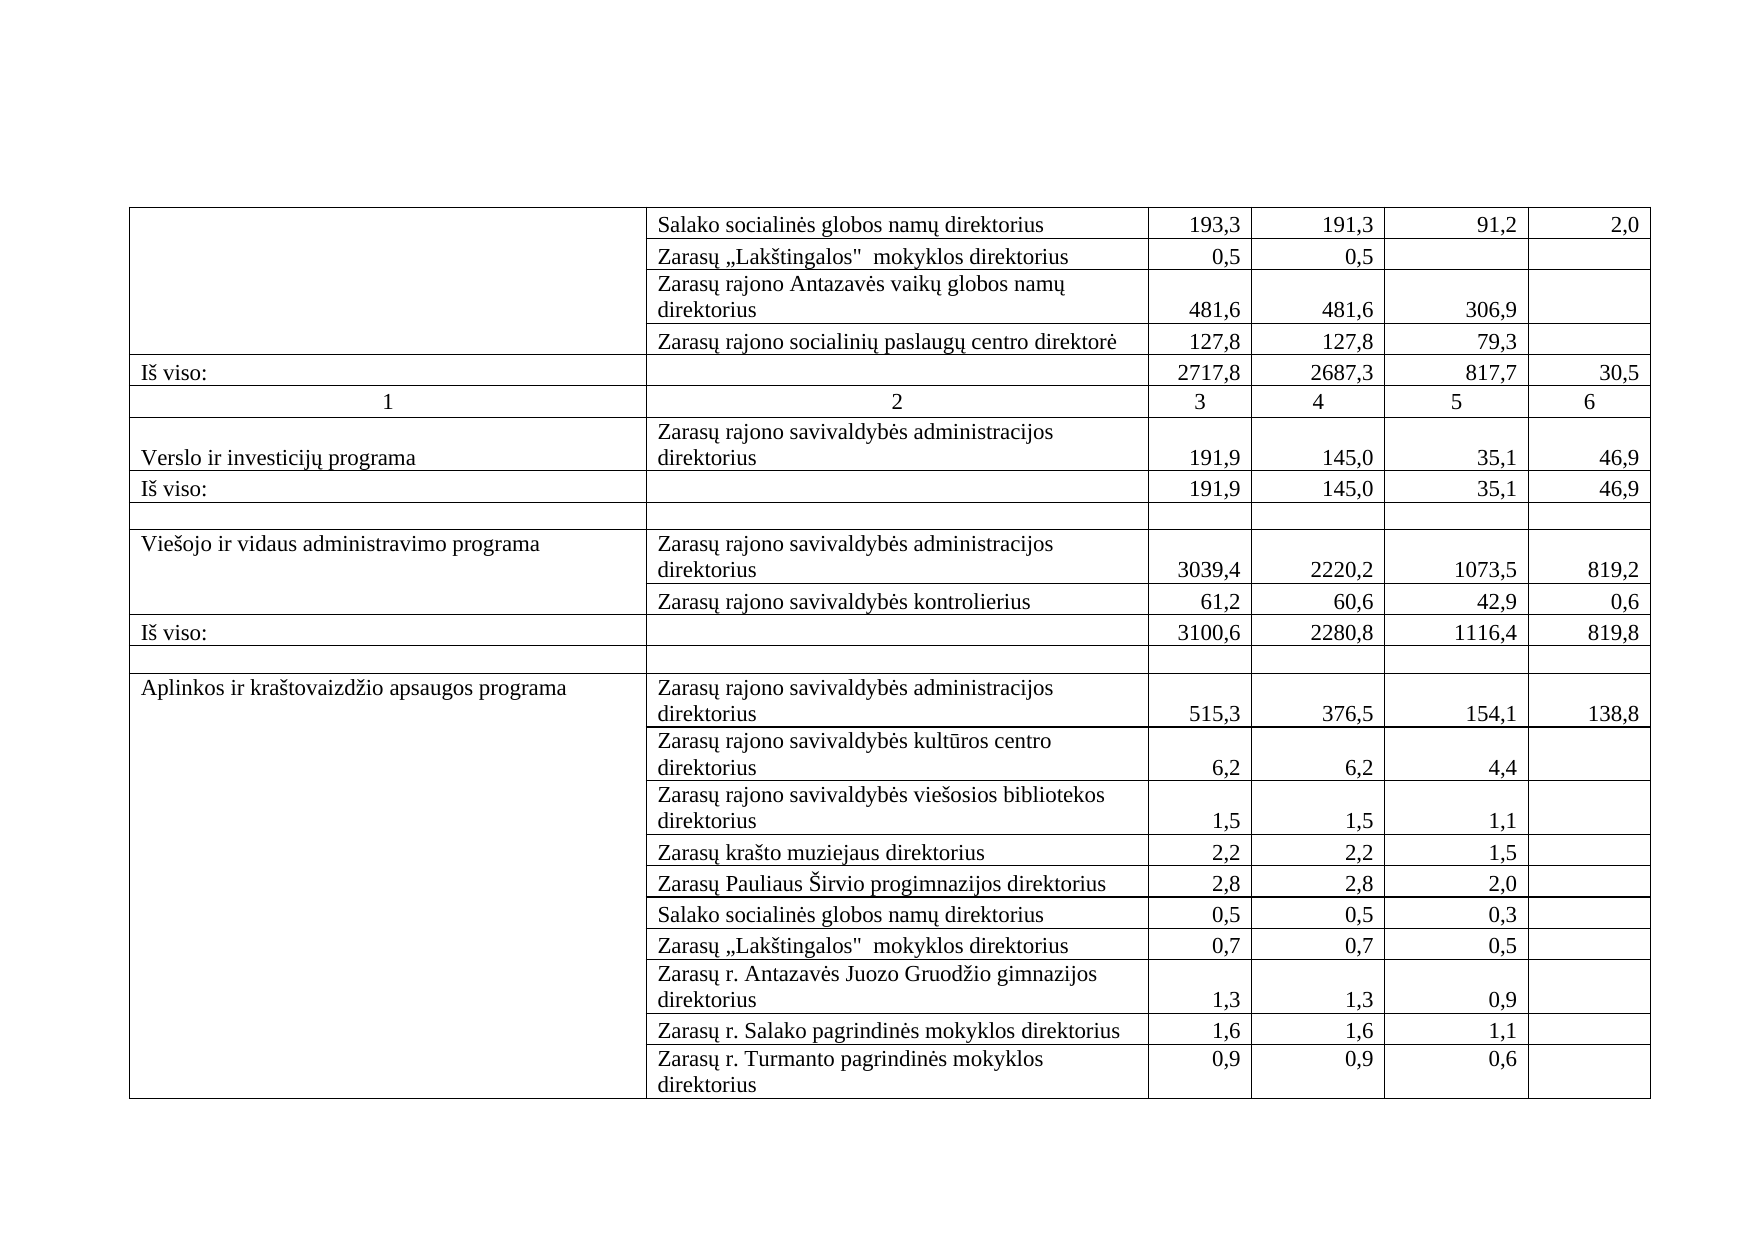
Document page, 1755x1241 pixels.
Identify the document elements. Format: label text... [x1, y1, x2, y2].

table_cell 1,3 [1252, 960, 1384, 1013]
table_cell 0,5 [1385, 929, 1528, 959]
table_cell 6 [1529, 386, 1650, 417]
table_cell [1529, 898, 1650, 928]
table_cell [1529, 1014, 1650, 1044]
table_cell [1529, 646, 1650, 673]
table_cell 91,2 [1385, 208, 1528, 238]
table_cell 0,7 [1252, 929, 1384, 959]
table_cell 1,1 [1385, 1014, 1528, 1044]
table_cell [1385, 503, 1528, 529]
table_cell [1529, 728, 1650, 780]
table_cell [1529, 1045, 1650, 1098]
table_cell 4,4 [1385, 728, 1528, 780]
table_cell 79,3 [1385, 324, 1528, 354]
table_cell 0,3 [1385, 898, 1528, 928]
table_cell 376,5 [1252, 674, 1384, 726]
table_cell 0,7 [1149, 929, 1251, 959]
table_cell Aplinkos ir kraštovaizdžio apsaugos programa [130, 674, 646, 1098]
table_cell 481,6 [1149, 270, 1251, 323]
table_cell [1529, 270, 1650, 323]
table_cell [1529, 960, 1650, 1013]
table_cell 5 [1385, 386, 1528, 417]
table_cell 2717,8 [1149, 355, 1251, 385]
table_cell Zarasų krašto muziejaus direktorius [647, 835, 1148, 865]
table_cell Salako socialinės globos namų direktorius [647, 208, 1148, 238]
table_cell Zarasų r. Antazavės Juozo Gruodžio gimnazijos direktorius [647, 960, 1148, 1013]
table_cell 193,3 [1149, 208, 1251, 238]
table_cell 127,8 [1252, 324, 1384, 354]
table_cell Zarasų rajono savivaldybės viešosios bibliotekos direktorius [647, 781, 1148, 834]
table_cell 0,6 [1385, 1045, 1528, 1098]
table_cell 0,9 [1385, 960, 1528, 1013]
table_cell Viešojo ir vidaus administravimo programa [130, 530, 646, 614]
table_cell Zarasų rajono savivaldybės kultūros centro direktorius [647, 728, 1148, 780]
table_cell 6,2 [1252, 728, 1384, 780]
table_cell 191,9 [1149, 418, 1251, 470]
table_cell 2 [647, 386, 1148, 417]
table_cell 2,0 [1385, 866, 1528, 896]
table_cell [1385, 239, 1528, 269]
table_cell 2687,3 [1252, 355, 1384, 385]
table_cell 1,1 [1385, 781, 1528, 834]
table_cell [1252, 503, 1384, 529]
table_cell [647, 503, 1148, 529]
table_cell Zarasų rajono Antazavės vaikų globos namų direktorius [647, 270, 1148, 323]
table_cell 2220,2 [1252, 530, 1384, 583]
table_cell 42,9 [1385, 584, 1528, 614]
table_cell 145,0 [1252, 418, 1384, 470]
table_cell 1073,5 [1385, 530, 1528, 583]
table_cell [1529, 781, 1650, 834]
table_cell 154,1 [1385, 674, 1528, 726]
table_cell Zarasų Pauliaus Širvio progimnazijos direktorius [647, 866, 1148, 896]
table_cell [1529, 239, 1650, 269]
table_cell [647, 471, 1148, 502]
table_cell 4 [1252, 386, 1384, 417]
table_cell Iš viso: [130, 471, 646, 502]
table_cell 819,2 [1529, 530, 1650, 583]
table_cell 30,5 [1529, 355, 1650, 385]
table_cell 2,8 [1252, 866, 1384, 896]
table_cell [1385, 646, 1528, 673]
table_cell [647, 646, 1148, 673]
table_cell Zarasų rajono savivaldybės administracijos direktorius [647, 530, 1148, 583]
table_cell [1529, 835, 1650, 865]
table_cell 2280,8 [1252, 615, 1384, 645]
table_cell 3039,4 [1149, 530, 1251, 583]
table_cell [130, 503, 646, 529]
table_cell [1529, 503, 1650, 529]
table_cell 481,6 [1252, 270, 1384, 323]
table_cell 1,5 [1149, 781, 1251, 834]
table_cell 1,3 [1149, 960, 1251, 1013]
table_cell Iš viso: [130, 355, 646, 385]
table_cell 3100,6 [1149, 615, 1251, 645]
table_cell 35,1 [1385, 471, 1528, 502]
table_cell 138,8 [1529, 674, 1650, 726]
table_cell 1 [130, 386, 646, 417]
table_cell 46,9 [1529, 418, 1650, 470]
table_cell Zarasų „Lakštingalos" mokyklos direktorius [647, 929, 1148, 959]
table_cell [1529, 866, 1650, 896]
table_cell [647, 355, 1148, 385]
table_cell [1252, 646, 1384, 673]
table_cell [1529, 324, 1650, 354]
table_cell 191,9 [1149, 471, 1251, 502]
table_cell Iš viso: [130, 615, 646, 645]
table_cell Salako socialinės globos namų direktorius [647, 898, 1148, 928]
table_cell 2,2 [1149, 835, 1251, 865]
table_cell 191,3 [1252, 208, 1384, 238]
table_cell 1,5 [1385, 835, 1528, 865]
table_cell [130, 646, 646, 673]
table_cell 515,3 [1149, 674, 1251, 726]
table_cell [130, 208, 646, 354]
table_cell Zarasų rajono savivaldybės administracijos direktorius [647, 674, 1148, 726]
table_cell 0,5 [1252, 898, 1384, 928]
table_cell 1,6 [1149, 1014, 1251, 1044]
table_cell 2,2 [1252, 835, 1384, 865]
table_cell Zarasų r. Salako pagrindinės mokyklos direktorius [647, 1014, 1148, 1044]
table_cell 6,2 [1149, 728, 1251, 780]
table_cell Zarasų rajono savivaldybės administracijos direktorius [647, 418, 1148, 470]
table_cell 0,9 [1149, 1045, 1251, 1098]
table_cell 819,8 [1529, 615, 1650, 645]
table_cell Verslo ir investicijų programa [130, 418, 646, 470]
table_cell 145,0 [1252, 471, 1384, 502]
table_cell [1529, 929, 1650, 959]
table_cell [1149, 503, 1251, 529]
table_cell 46,9 [1529, 471, 1650, 502]
table_cell 3 [1149, 386, 1251, 417]
table_cell 1,5 [1252, 781, 1384, 834]
table_cell 0,9 [1252, 1045, 1384, 1098]
table_cell Zarasų rajono savivaldybės kontrolierius [647, 584, 1148, 614]
table_cell 2,8 [1149, 866, 1251, 896]
table_cell 60,6 [1252, 584, 1384, 614]
table_cell 817,7 [1385, 355, 1528, 385]
table_cell [1149, 646, 1251, 673]
table_cell 0,5 [1149, 239, 1251, 269]
table_cell 1,6 [1252, 1014, 1384, 1044]
table_cell Zarasų „Lakštingalos" mokyklos direktorius [647, 239, 1148, 269]
table_cell 0,5 [1149, 898, 1251, 928]
table_cell 0,6 [1529, 584, 1650, 614]
table_cell 306,9 [1385, 270, 1528, 323]
table_cell 35,1 [1385, 418, 1528, 470]
table_cell 61,2 [1149, 584, 1251, 614]
table_cell 0,5 [1252, 239, 1384, 269]
table_cell 1116,4 [1385, 615, 1528, 645]
table_cell 2,0 [1529, 208, 1650, 238]
table_cell [647, 615, 1148, 645]
table_cell Zarasų r. Turmanto pagrindinės mokyklos direktorius [647, 1045, 1148, 1098]
table_cell 127,8 [1149, 324, 1251, 354]
table_cell Zarasų rajono socialinių paslaugų centro direktorė [647, 324, 1148, 354]
